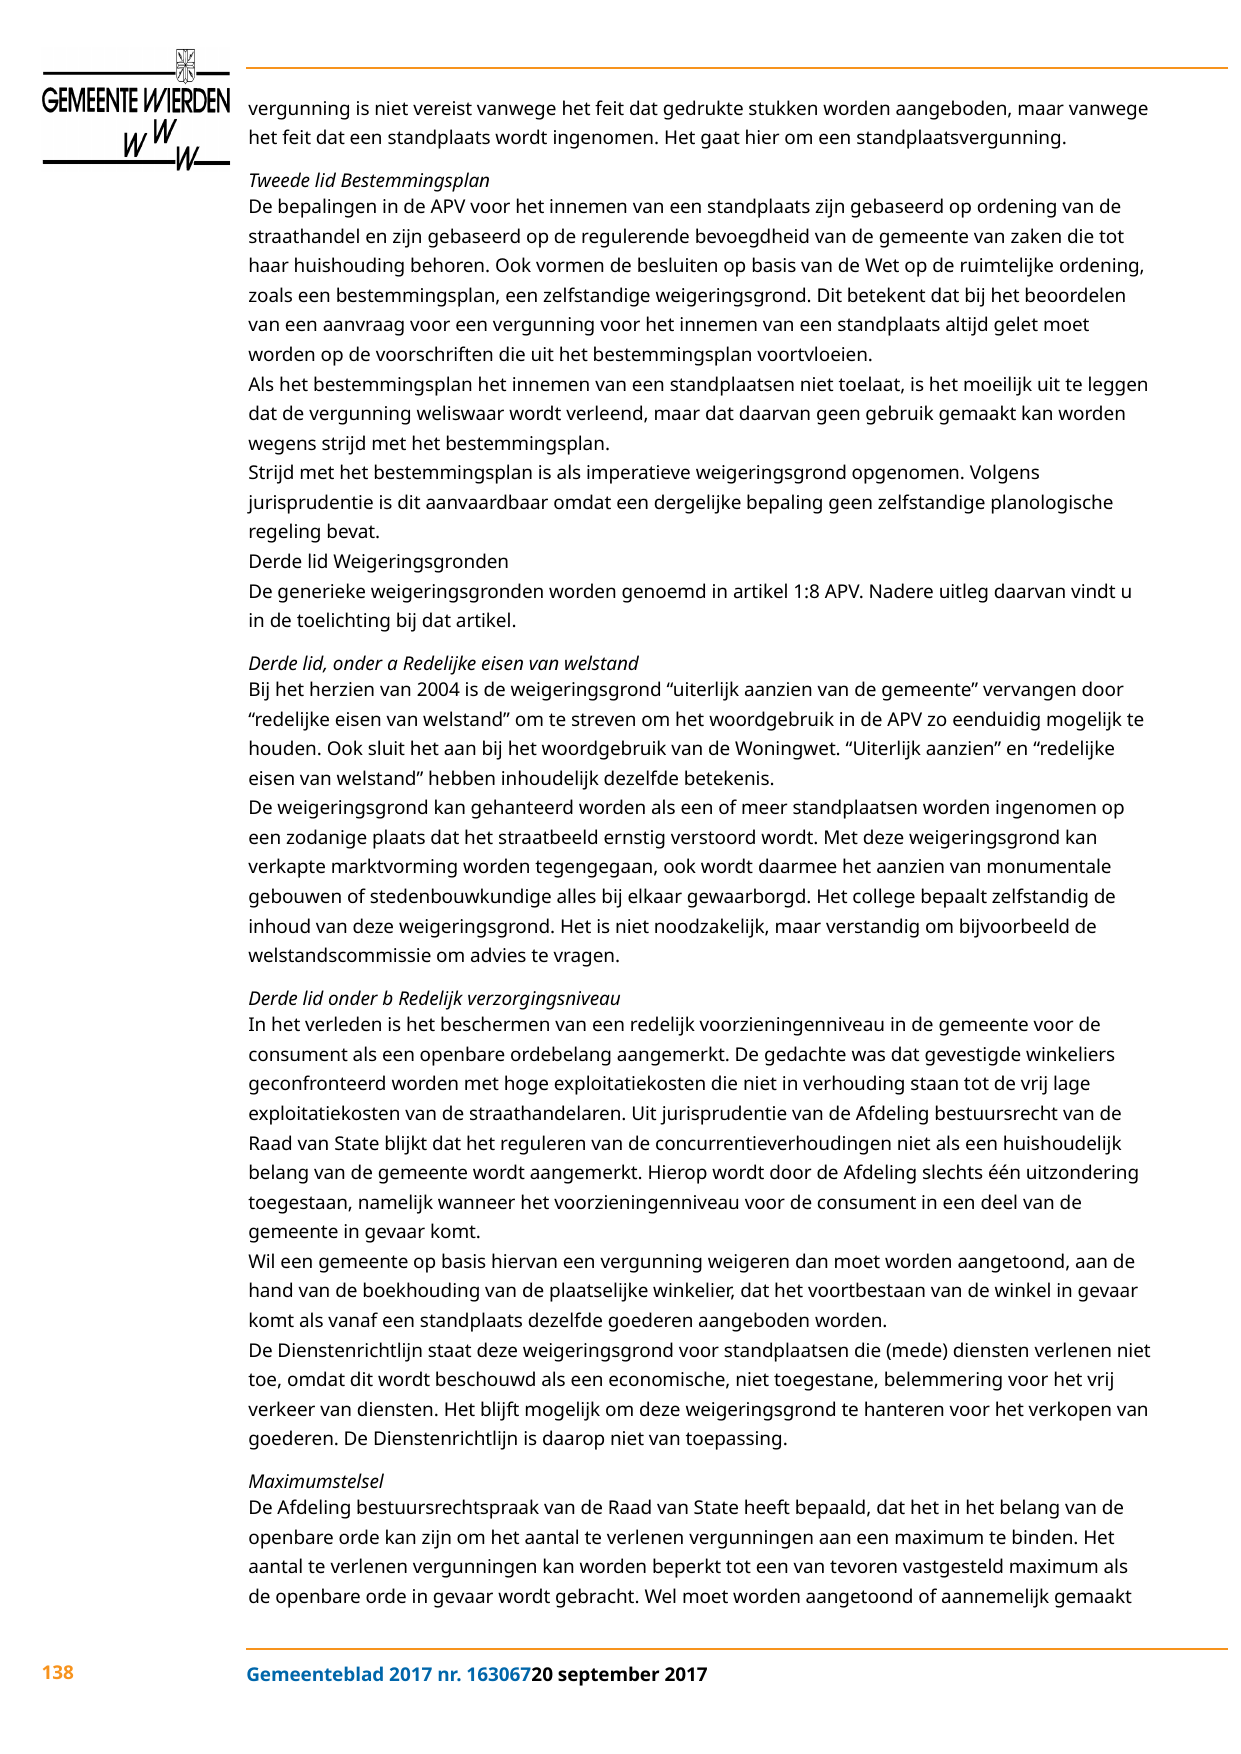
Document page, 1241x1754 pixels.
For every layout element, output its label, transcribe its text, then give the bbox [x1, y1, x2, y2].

text De weigeringsgrond kan gehanteerd worden als een of meer standplaatsen worden ingenomen op een zodanige plaats dat het straatbeeld ernstig verstoord wordt. Met deze weigeringsgrond kan verkapte marktvorming worden tegengegaan, ook wordt daarmee het aanzien van monumentale gebouwen of stedenbouwkundige alles bij elkaar gewaarborgd. Het college bepaalt zelfstandig de inhoud van deze weigeringsgrond. Het is niet noodzakelijk, maar verstandig om bijvoorbeeld de welstandscommissie om advies te vragen. [248, 794, 1152, 968]
text vergunning is niet vereist vanwege het feit dat gedrukte stukken worden aangeboden, maar vanwege het feit dat een standplaats wordt ingenomen. Het gaat hier om een standplaatsvergunning. [248, 95, 1152, 150]
text De Afdeling bestuursrechtspraak van de Raad van State heeft bepaald, dat het in het belang van de openbare orde kan zijn om het aantal te verlenen vergunningen aan een maximum te binden. Het aantal te verlenen vergunningen kan worden beperkt tot een van tevoren vastgesteld maximum als de openbare orde in gevaar wordt gebracht. Wel moet worden aangetoond of aannemelijk gemaakt [248, 1494, 1152, 1609]
text Als het bestemmingsplan het innemen van een standplaatsen niet toelaat, is het moeilijk uit te leggen dat de vergunning weliswaar wordt verleend, maar dat daarvan geen gebruik gemaakt kan worden wegens strijd met het bestemmingsplan. [248, 371, 1152, 456]
text De Dienstenrichtlijn staat deze weigeringsgrond voor standplaatsen die (mede) diensten verlenen niet toe, omdat dit wordt beschouwd als een economische, niet toegestane, belemmering voor het vrij verkeer van diensten. Het blijft mogelijk om deze weigeringsgrond te hanteren voor het verkopen van goederen. De Dienstenrichtlijn is daarop niet van toepassing. [248, 1337, 1152, 1451]
text Wil een gemeente op basis hiervan een vergunning weigeren dan moet worden aangetoond, aan de hand van de boekhouding van de plaatselijke winkelier, dat het voortbestaan van de winkel in gevaar komt als vanaf een standplaats dezelfde goederen aangeboden worden. [248, 1248, 1152, 1333]
picture [41, 47, 231, 172]
text Derde lid onder b Redelijk verzorgingsniveau [248, 986, 1152, 1011]
text In het verleden is het beschermen van een redelijk voorzieningenniveau in de gemeente voor de consument als een openbare ordebelang aangemerkt. De gedachte was dat gevestigde winkeliers geconfronteerd worden met hoge exploitatiekosten die niet in verhouding staan tot de vrij lage exploitatiekosten van de straathandelaren. Uit jurisprudentie van de Afdeling bestuursrecht van de Raad van State blijkt dat het reguleren van de concurrentieverhoudingen niet als een huishoudelijk belang van de gemeente wordt aangemerkt. Hierop wordt door de Afdeling slechts één uitzondering toegestaan, namelijk wanneer het voorzieningenniveau voor de consument in een deel van de gemeente in gevaar komt. [248, 1011, 1152, 1244]
text De generieke weigeringsgronden worden genoemd in artikel 1:8 APV. Nadere uitleg daarvan vindt u in de toelichting bij dat artikel. [248, 578, 1152, 633]
text Maximumstelsel [248, 1469, 1152, 1494]
text Tweede lid Bestemmingsplan [248, 167, 1152, 193]
text Bij het herzien van 2004 is de weigeringsgrond “uiterlijk aanzien van de gemeente” vervangen door “redelijke eisen van welstand” om te streven om het woordgebruik in de APV zo eenduidig mogelijk te houden. Ook sluit het aan bij het woordgebruik van de Woningwet. “Uiterlijk aanzien” en “redelijke eisen van welstand” hebben inhoudelijk dezelfde betekenis. [248, 676, 1152, 791]
text Derde lid Weigeringsgronden [248, 548, 1152, 574]
text Strijd met het bestemmingsplan is als imperatieve weigeringsgrond opgenomen. Volgens jurisprudentie is dit aanvaardbaar omdat een dergelijke bepaling geen zelfstandige planologische regeling bevat. [248, 459, 1152, 544]
text Derde lid, onder a Redelijke eisen van welstand [248, 651, 1152, 676]
text De bepalingen in de APV voor het innemen van een standplaats zijn gebaseerd op ordening van de straathandel en zijn gebaseerd op de regulerende bevoegdheid van de gemeente van zaken die tot haar huishouding behoren. Ook vormen de besluiten op basis van de Wet op de ruimtelijke ordening, zoals een bestemmingsplan, een zelfstandige weigeringsgrond. Dit betekent dat bij het beoordelen van een aanvraag voor een vergunning voor het innemen van een standplaats altijd gelet moet worden op de voorschriften die uit het bestemmingsplan voortvloeien. [248, 193, 1152, 367]
